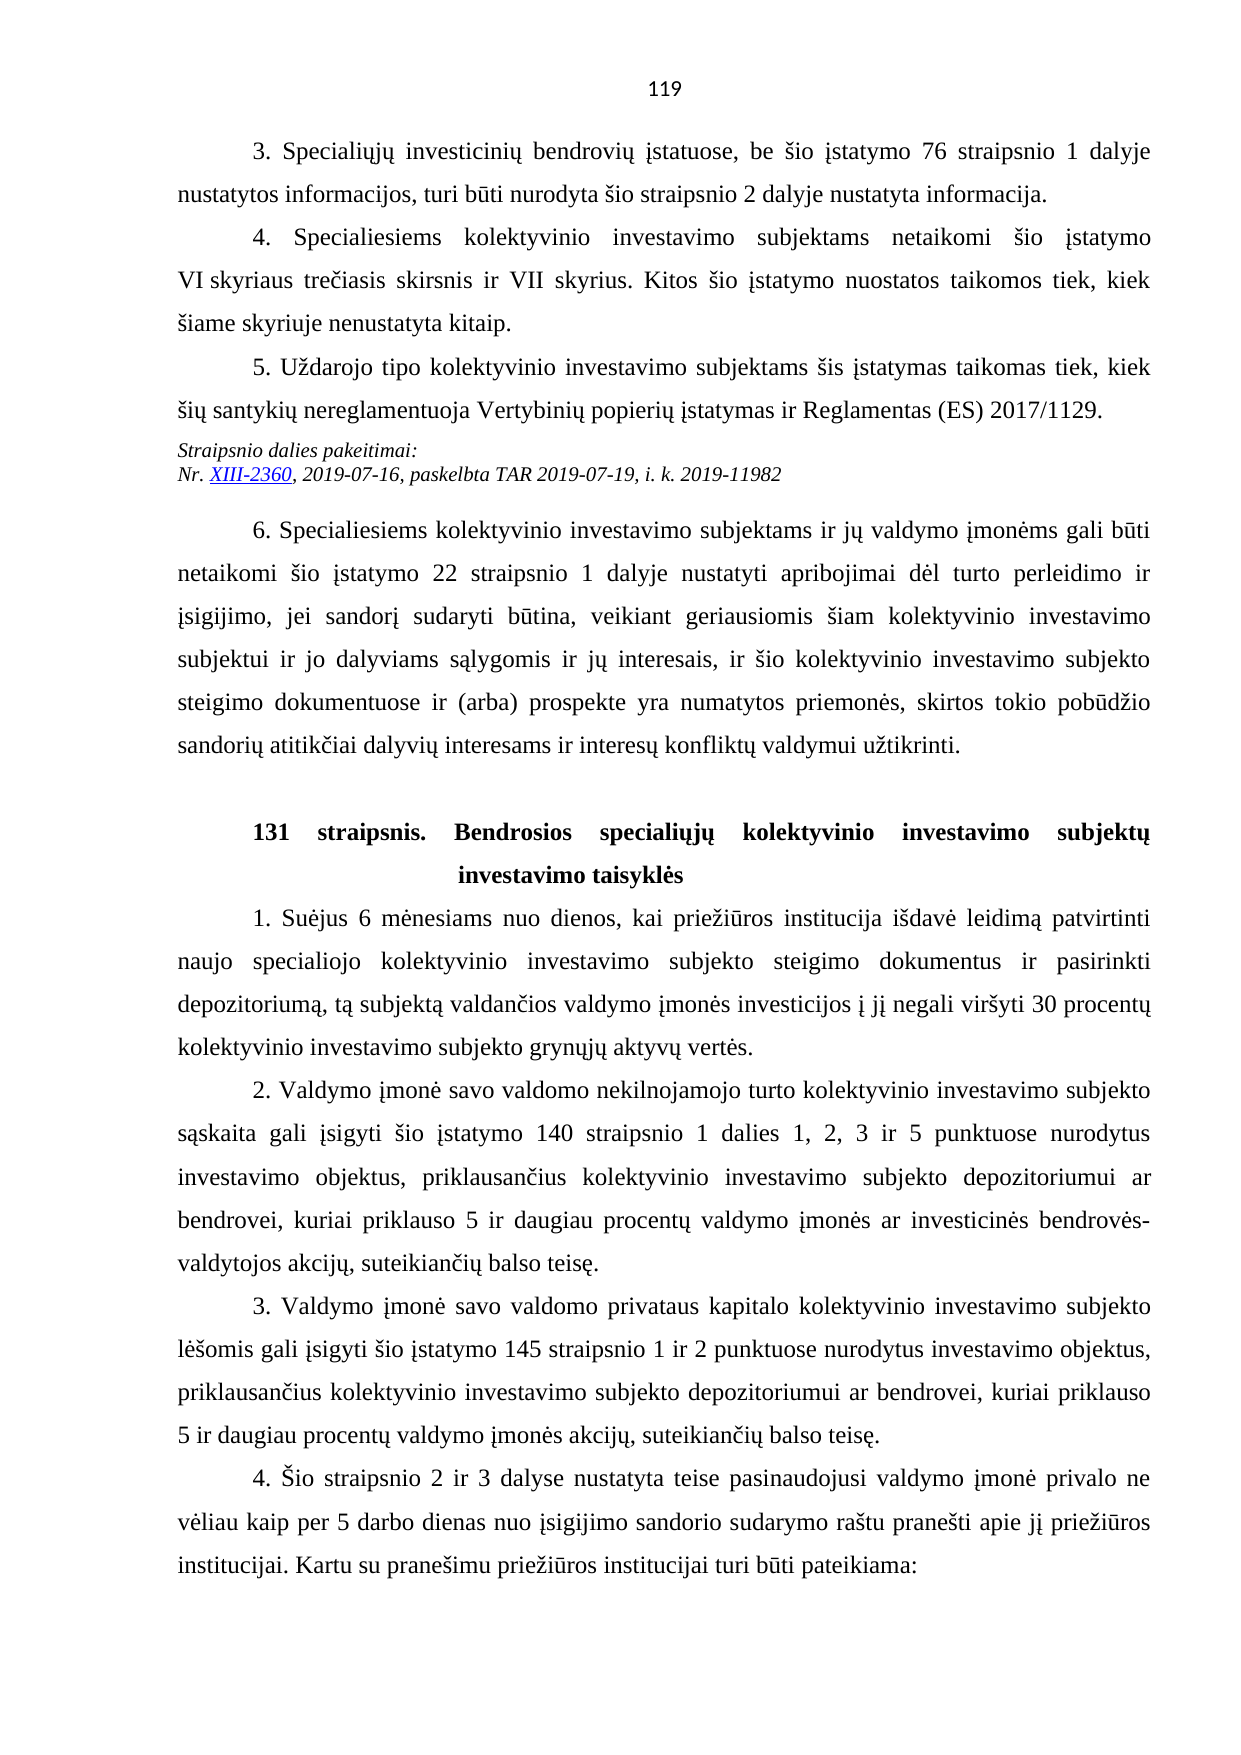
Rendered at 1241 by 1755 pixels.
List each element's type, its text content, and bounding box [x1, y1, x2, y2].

text 3. Specialiųjų investicinių bendrovių įstatuose, be šio įstatymo 76 straipsnio 1 dalyje nustatytos informacijos, turi būti nurodyta šio straipsnio 2 dalyje nustatyta informacija. [177, 136, 1152, 208]
text 4. Šio straipsnio 2 ir 3 dalyse nustatyta teise pasinaudojusi valdymo įmonė privalo ne vėliau kaip per 5 darbo dienas nuo įsigijimo sandorio sudarymo raštu pranešti apie jį priežiūros institucijai. Kartu su pranešimu priežiūros institucijai turi būti pateikiama: [177, 1463, 1152, 1578]
text 2. Valdymo įmonė savo valdomo nekilnojamojo turto kolektyvinio investavimo subjekto sąskaita gali įsigyti šio įstatymo 140 straipsnio 1 dalies 1, 2, 3 ir 5 punktuose nurodytus investavimo objektus, priklausančius kolektyvinio investavimo subjekto depozitoriumui ar bendrovei, kuriai priklauso 5 ir daugiau procentų valdymo įmonės ar investicinės bendrovės-valdytojos akcijų, suteikiančių balso teisę. [177, 1075, 1152, 1277]
text Straipsnio dalies pakeitimai: [177, 438, 1152, 462]
text 3. Valdymo įmonė savo valdomo privataus kapitalo kolektyvinio investavimo subjekto lėšomis gali įsigyti šio įstatymo 145 straipsnio 1 ir 2 punktuose nurodytus investavimo objektus, priklausančius kolektyvinio investavimo subjekto depozitoriumui ar bendrovei, kuriai priklauso 5 ir daugiau procentų valdymo įmonės akcijų, suteikiančių balso teisę. [177, 1291, 1152, 1449]
text 5. Uždarojo tipo kolektyvinio investavimo subjektams šis įstatymas taikomas tiek, kiek šių santykių nereglamentuoja Vertybinių popierių įstatymas ir Reglamentas (ES) 2017/1129. [177, 352, 1152, 423]
text 6. Specialiesiems kolektyvinio investavimo subjektams ir jų valdymo įmonėms gali būti netaikomi šio įstatymo 22 straipsnio 1 dalyje nustatyti apribojimai dėl turto perleidimo ir įsigijimo, jei sandorį sudaryti būtina, veikiant geriausiomis šiam kolektyvinio investavimo subjektui ir jo dalyviams sąlygomis ir jų interesais, ir šio kolektyvinio investavimo subjekto steigimo dokumentuose ir (arba) prospekte yra numatytos priemonės, skirtos tokio pobūdžio sandorių atitikčiai dalyvių interesams ir interesų konfliktų valdymui užtikrinti. [177, 515, 1152, 759]
text Nr. XIII-2360, 2019-07-16, paskelbta TAR 2019-07-19, i. k. 2019-11982 [177, 462, 1152, 486]
text 131 straipsnis. Bendrosios specialiųjų kolektyvinio investavimo subjektų investavimo taisyklės [252, 817, 1152, 888]
text 4. Specialiesiems kolektyvinio investavimo subjektams netaikomi šio įstatymo VI skyriaus trečiasis skirsnis ir VII skyrius. Kitos šio įstatymo nuostatos taikomos tiek, kiek šiame skyriuje nenustatyta kitaip. [177, 222, 1152, 337]
text 1. Suėjus 6 mėnesiams nuo dienos, kai priežiūros institucija išdavė leidimą patvirtinti naujo specialiojo kolektyvinio investavimo subjekto steigimo dokumentus ir pasirinkti depozitoriumą, tą subjektą valdančios valdymo įmonės investicijos į jį negali viršyti 30 procentų kolektyvinio investavimo subjekto grynųjų aktyvų vertės. [177, 903, 1152, 1061]
